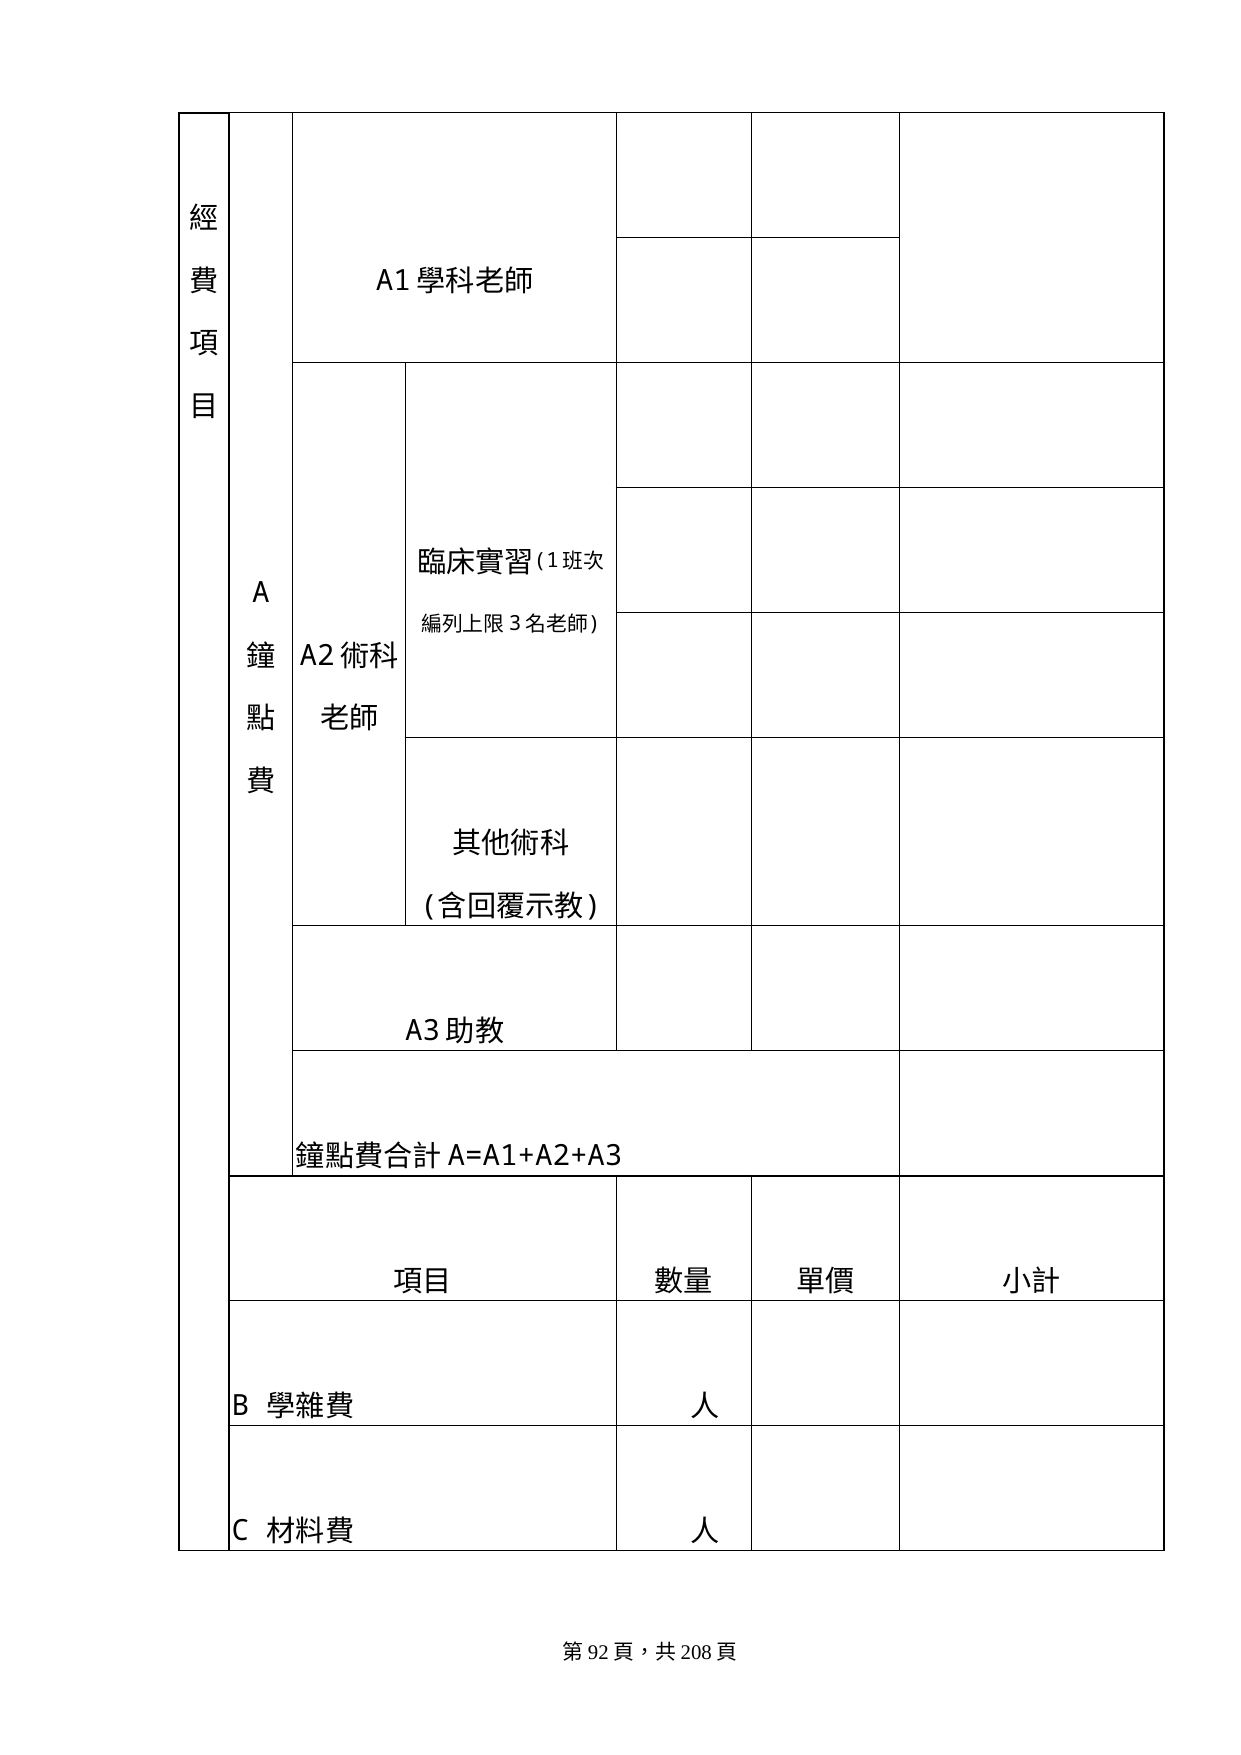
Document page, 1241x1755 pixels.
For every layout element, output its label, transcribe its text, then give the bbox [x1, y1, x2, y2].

table_cell 其他術科 (含回覆示教) [406, 738, 616, 924]
table_cell [900, 113, 1163, 362]
table_cell A1學科老師 [293, 113, 616, 362]
table_cell [752, 238, 899, 362]
table_cell [752, 363, 899, 487]
table_cell [900, 613, 1163, 737]
table_cell [617, 613, 751, 737]
table_cell C 材料費 [230, 1426, 616, 1549]
table_cell [617, 488, 751, 612]
table_cell B 學雜費 [230, 1301, 616, 1424]
table_cell 人 [617, 1426, 751, 1549]
table_cell [752, 1301, 899, 1424]
table_cell A3助教 [293, 926, 616, 1049]
table_cell A 鐘點費 [230, 113, 292, 1174]
table_cell 鐘點費合計A=A1+A2+A3 [293, 1051, 899, 1174]
table_cell [900, 1051, 1163, 1174]
table_cell 小計 [900, 1177, 1163, 1299]
table_cell [752, 1426, 899, 1549]
table_cell 數量 [617, 1177, 751, 1299]
table_cell 單價 [752, 1177, 899, 1299]
table_cell [752, 738, 899, 924]
table_cell [900, 363, 1163, 487]
table_cell [752, 113, 899, 237]
table_cell 人 [617, 1301, 751, 1424]
table_cell [752, 926, 899, 1049]
table_cell [617, 238, 751, 362]
table_cell [900, 738, 1163, 924]
table_cell [617, 363, 751, 487]
table_cell [900, 1426, 1163, 1549]
table_cell [617, 738, 751, 924]
table_cell 臨床實習(1班次編列上限3名老師) [406, 363, 616, 737]
table_cell [617, 926, 751, 1049]
table_cell [900, 926, 1163, 1049]
table_header 經費項目 [180, 114, 228, 1549]
table_cell [900, 1301, 1163, 1424]
table_cell [900, 488, 1163, 612]
table_cell 項目 [230, 1177, 616, 1299]
table_cell [617, 113, 751, 237]
table_cell [752, 488, 899, 612]
table_cell A2術科老師 [293, 363, 405, 924]
table_cell [752, 613, 899, 737]
